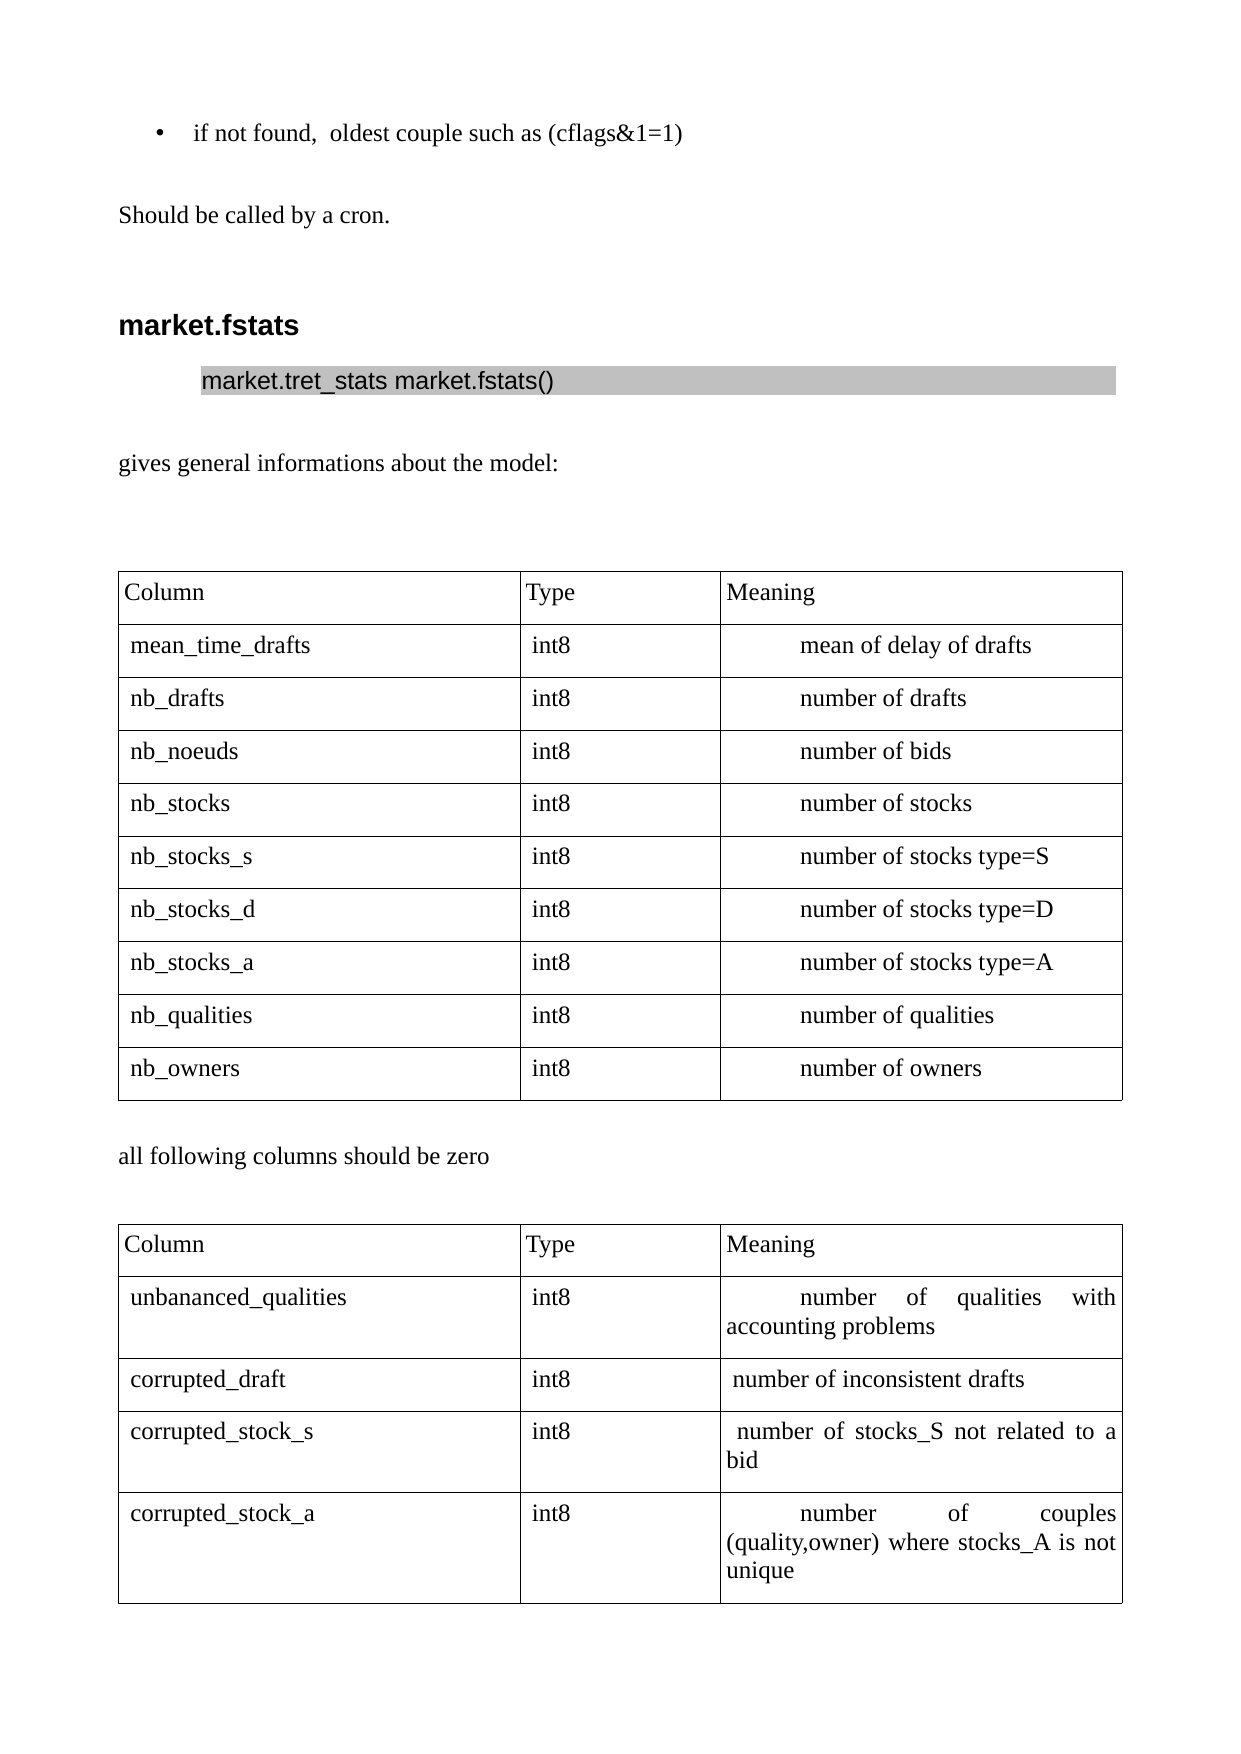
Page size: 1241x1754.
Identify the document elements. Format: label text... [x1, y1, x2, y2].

table_cell nb_stocks_d [119, 889, 520, 941]
table_cell number of qualities [721, 995, 1122, 1047]
table_cell int8 [521, 625, 720, 677]
table_cell number of stocks [721, 784, 1122, 836]
table_cell number of couples (quality,owner) where stocks_A is not unique [721, 1493, 1122, 1602]
table_cell number of drafts [721, 678, 1122, 730]
table_header Column [119, 572, 520, 624]
text all following columns should be zero [118, 1141, 1122, 1170]
table_cell int8 [521, 784, 720, 836]
table_cell corrupted_draft [119, 1359, 520, 1411]
table_cell int8 [521, 889, 720, 941]
table_cell mean of delay of drafts [721, 625, 1122, 677]
table_cell number of stocks type=A [721, 942, 1122, 994]
table_cell number of stocks type=D [721, 889, 1122, 941]
text gives general informations about the model: [118, 448, 1122, 476]
subtitle market.fstats [118, 308, 1122, 342]
table_cell number of owners [721, 1048, 1122, 1099]
table_cell nb_noeuds [119, 731, 520, 783]
table_header Type [521, 1225, 720, 1276]
table_header Column [119, 1225, 520, 1276]
table_cell mean_time_drafts [119, 625, 520, 677]
table_cell nb_stocks_a [119, 942, 520, 994]
text market.tret_stats market.fstats() [201, 366, 1116, 395]
table_cell corrupted_stock_a [119, 1493, 520, 1602]
table_cell int8 [521, 731, 720, 783]
table_cell nb_owners [119, 1048, 520, 1099]
table_cell number of inconsistent drafts [721, 1359, 1122, 1411]
table_cell int8 [521, 1048, 720, 1099]
table_cell nb_stocks_s [119, 837, 520, 888]
table_cell int8 [521, 1493, 720, 1602]
table_cell unbananced_qualities [119, 1277, 520, 1358]
table_cell number of stocks_S not related to a bid [721, 1412, 1122, 1492]
table_cell number of bids [721, 731, 1122, 783]
text Should be called by a cron. [118, 201, 1122, 229]
table_cell nb_drafts [119, 678, 520, 730]
table_cell nb_stocks [119, 784, 520, 836]
table_cell int8 [521, 1277, 720, 1358]
table_header Type [521, 572, 720, 624]
table_cell int8 [521, 995, 720, 1047]
table_header Meaning [721, 572, 1122, 624]
table_cell int8 [521, 1359, 720, 1411]
table_cell number of stocks type=S [721, 837, 1122, 888]
table_cell nb_qualities [119, 995, 520, 1047]
table_cell int8 [521, 1412, 720, 1492]
table_cell int8 [521, 678, 720, 730]
table_cell corrupted_stock_s [119, 1412, 520, 1492]
table_cell int8 [521, 942, 720, 994]
list if not found, oldest couple such as (cflags&1=1) [156, 118, 1122, 147]
table_cell number of qualities with accounting problems [721, 1277, 1122, 1358]
table_cell int8 [521, 837, 720, 888]
table_header Meaning [721, 1225, 1122, 1276]
